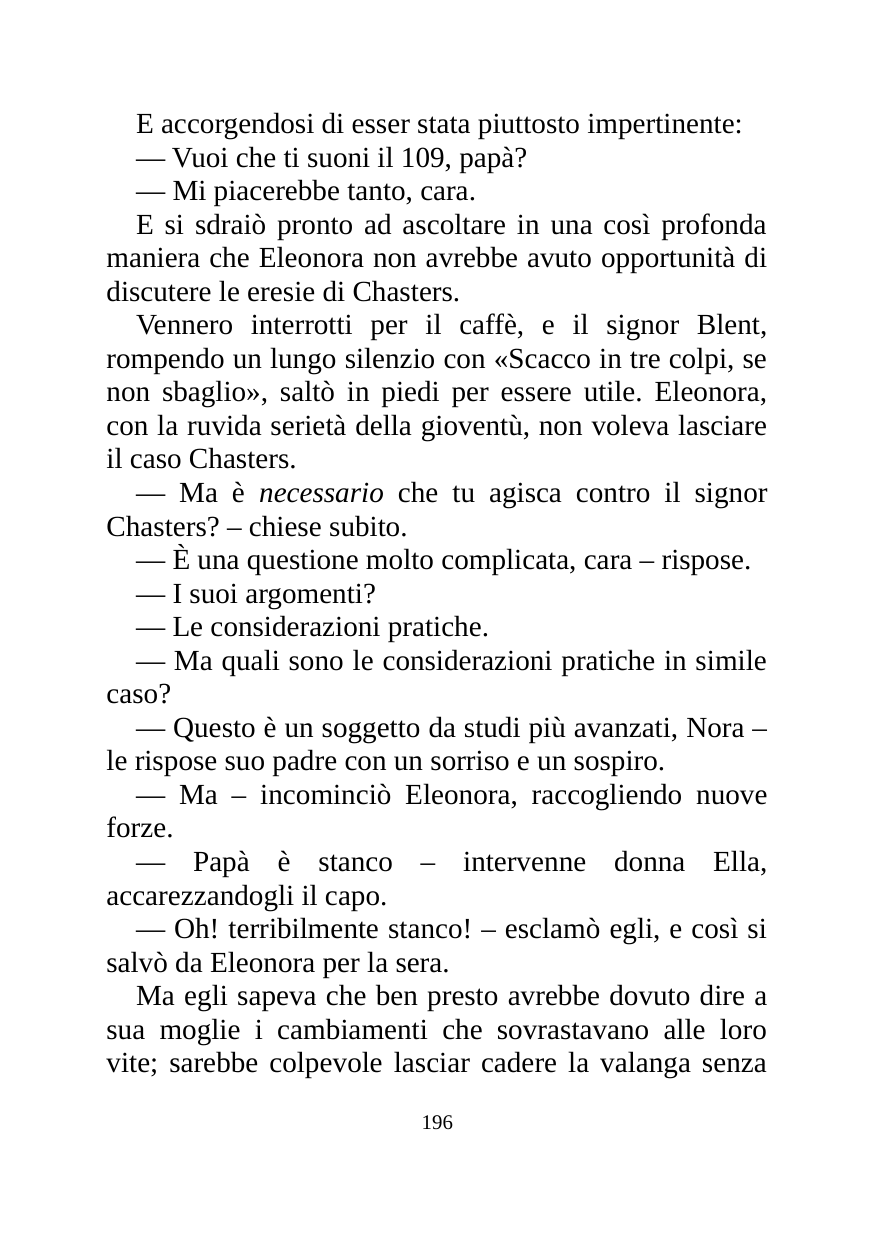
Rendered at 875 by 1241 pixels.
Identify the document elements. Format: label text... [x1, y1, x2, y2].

text Vennero interrotti per il caffè, e il signor Blent, rompendo un lungo silenzio con «Scacco in tre colpi, se non sbaglio», saltò in piedi per essere utile. Eleonora, con la ruvida serietà della gioventù, non voleva lasciare il caso Chasters. [106, 307, 768, 475]
text — Le considerazioni pratiche. [106, 609, 768, 643]
text E accorgendosi di esser stata piuttosto impertinente: [106, 106, 768, 140]
text — Ma è necessario che tu agisca contro il signor Chasters? – chiese subito. [106, 475, 768, 542]
text — È una questione molto complicata, cara – rispose. [106, 542, 768, 576]
text — Oh! terribilmente stanco! – esclamò egli, e così si salvò da Eleonora per la sera. [106, 911, 768, 978]
text — Questo è un soggetto da studi più avanzati, Nora – le rispose suo padre con un sorriso e un sospiro. [106, 710, 768, 777]
text — Papà è stanco – intervenne donna Ella, accarezzandogli il capo. [106, 844, 768, 911]
text — Ma quali sono le considerazioni pratiche in simile caso? [106, 643, 768, 710]
text Ma egli sapeva che ben presto avrebbe dovuto dire a sua moglie i cambiamenti che sovrastavano alle loro vite; sarebbe colpevole lasciar cadere la valanga senza [106, 978, 768, 1079]
text — I suoi argomenti? [106, 576, 768, 609]
text — Vuoi che ti suoni il 109, papà? [106, 140, 768, 173]
text E si sdraiò pronto ad ascoltare in una così profonda maniera che Eleonora non avrebbe avuto opportunità di discutere le eresie di Chasters. [106, 207, 768, 307]
text — Mi piacerebbe tanto, cara. [106, 173, 768, 207]
text — Ma – incominciò Eleonora, raccogliendo nuove forze. [106, 777, 768, 844]
